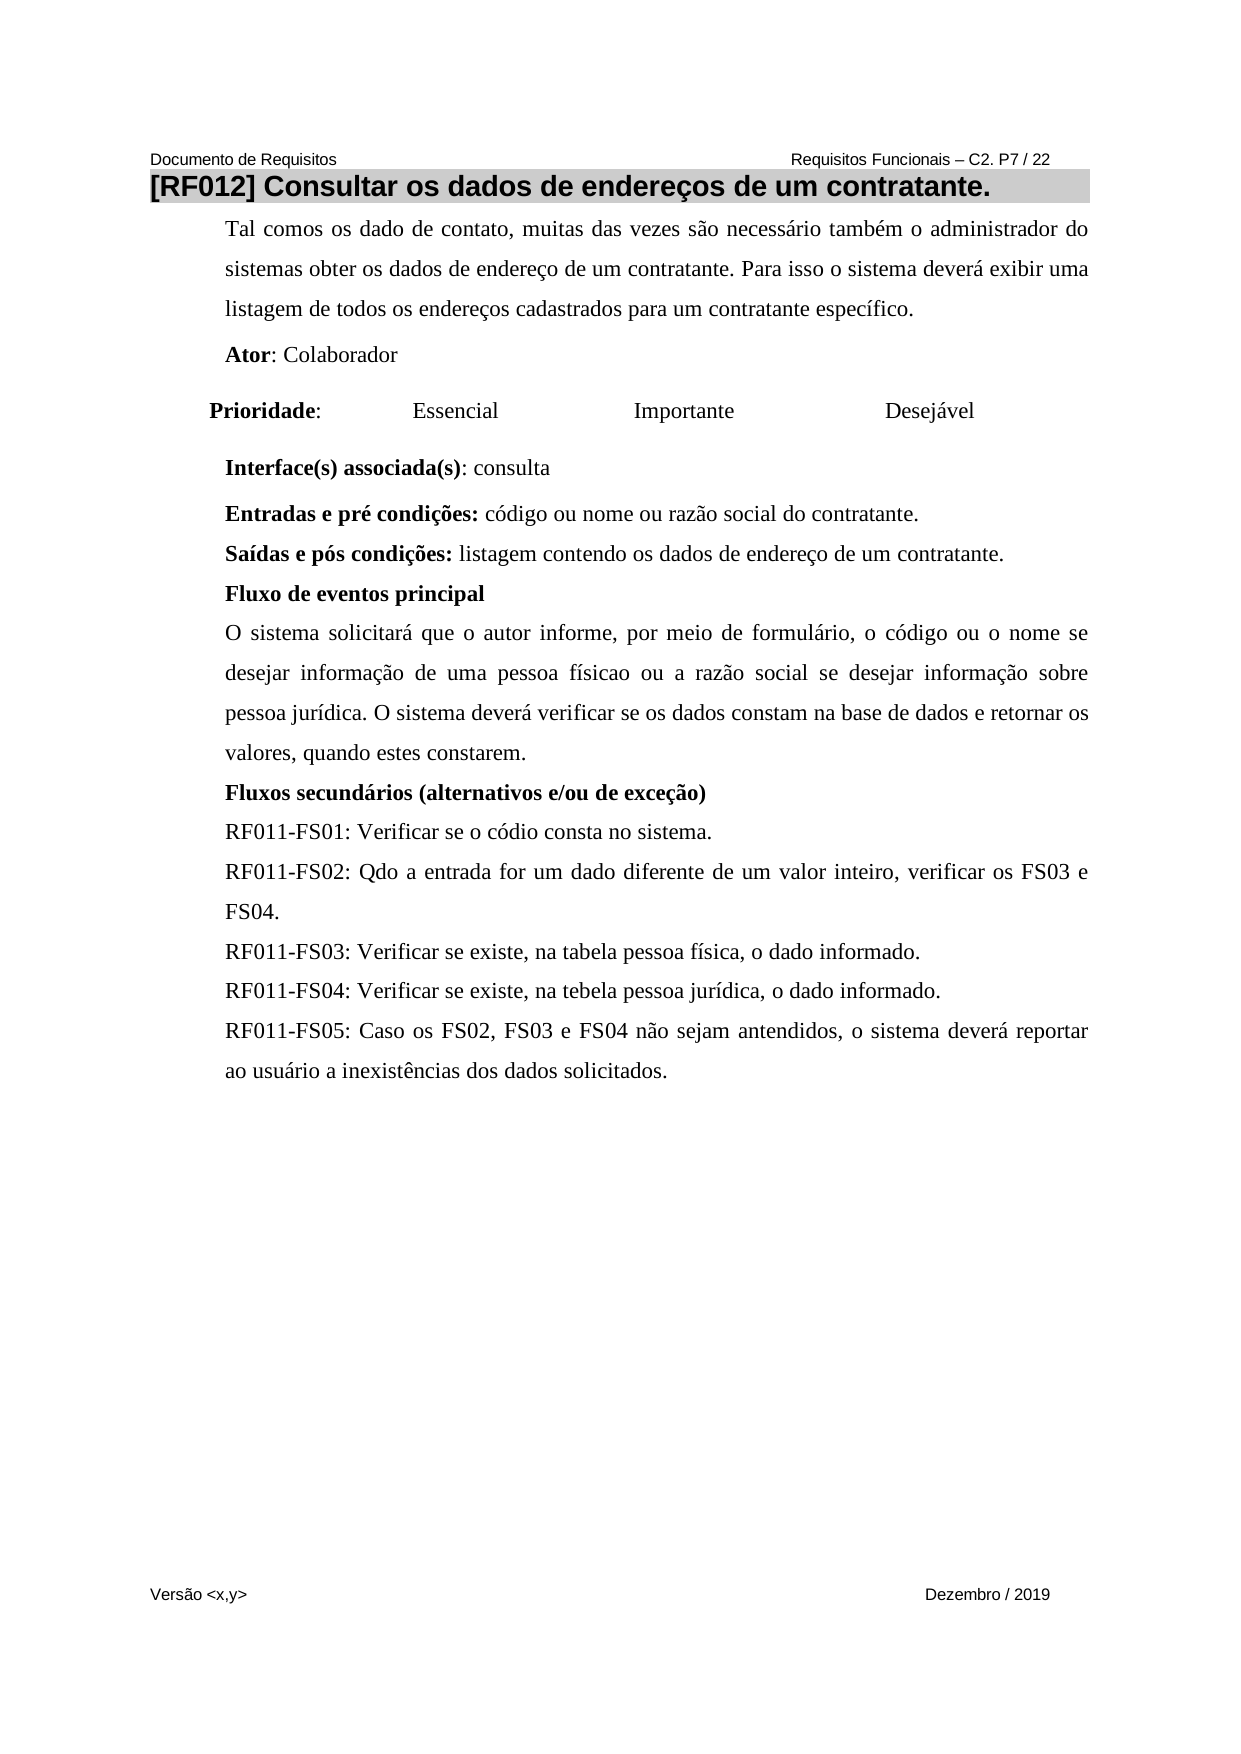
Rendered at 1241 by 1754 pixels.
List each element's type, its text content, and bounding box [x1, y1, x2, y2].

text RF011-FS04: Verificar se existe, na tebela pessoa jurídica, o dado informado. [225, 977, 1090, 1004]
text Fluxos secundários (alternativos e/ou de exceção) [225, 778, 1090, 805]
text Fluxo de eventos principal [225, 579, 1090, 606]
table_header Desejável [874, 374, 1017, 448]
table_header [578, 374, 622, 448]
text Tal comos os dado de contato, muitas das vezes são necessário também o administrador do sistemas obter os dados de endereço de um contratante. Para isso o sistema deverá exibir uma listagem de todos os endereços cadastrados para um contratante específico. [225, 215, 1090, 321]
table_header Essencial [401, 374, 578, 448]
text Interface(s) associada(s): consulta [225, 454, 1090, 480]
table_header Importante [623, 374, 829, 448]
subtitle [RF012] Consultar os dados de endereços de um contratante. [150, 169, 1090, 203]
text Entradas e pré condições: código ou nome ou razão social do contratante. [225, 500, 1090, 526]
text Ator: Colaborador [150, 341, 1090, 367]
text Saídas e pós condições: listagem contendo os dados de endereço de um contratante. [225, 540, 1090, 566]
table_header [357, 374, 401, 448]
text O sistema solicitará que o autor informe, por meio de formulário, o código ou o nome se desejar informação de uma pessoa físicao ou a razão social se desejar informação sobre pessoa jurídica. O sistema deverá verificar se os dados constam na base de dados e retornar os valores, quando estes constarem. [225, 619, 1090, 765]
text RF011-FS05: Caso os FS02, FS03 e FS04 não sejam antendidos, o sistema deverá reportar ao usuário a inexistências dos dados solicitados. [225, 1017, 1090, 1083]
text RF011-FS01: Verificar se o códio consta no sistema. [225, 818, 1090, 845]
table_header  [829, 374, 873, 448]
text RF011-FS02: Qdo a entrada for um dado diferente de um valor inteiro, verificar os FS03 e FS04. [225, 858, 1090, 924]
text RF011-FS03: Verificar se existe, na tabela pessoa física, o dado informado. [225, 938, 1090, 964]
table_header Prioridade: [194, 374, 357, 448]
